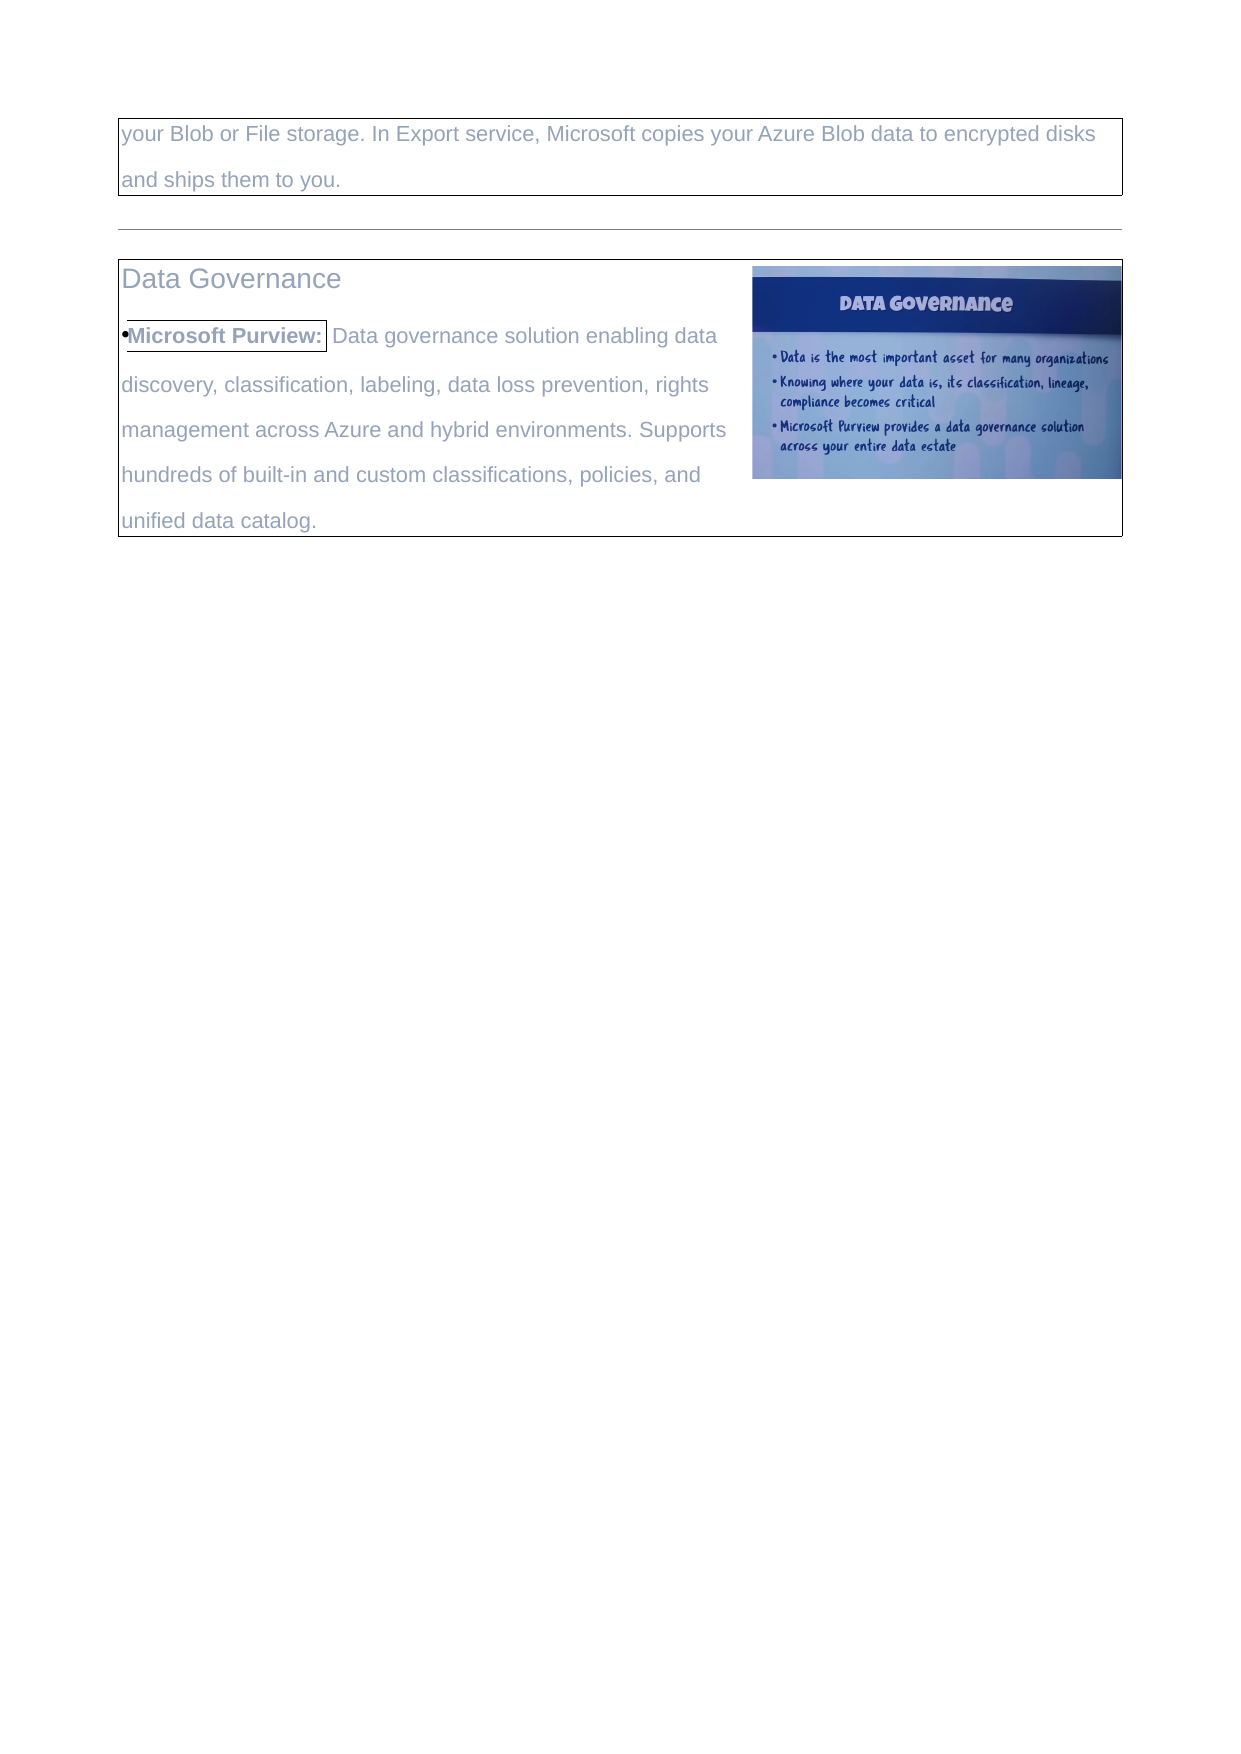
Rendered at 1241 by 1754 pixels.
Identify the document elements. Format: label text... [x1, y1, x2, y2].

subtitle Data Governance [119, 260, 1122, 294]
list your Blob or File storage. In Export service, Microsoft copies your Azure Blob data to encrypted disks and ships them to you. [119, 119, 1122, 195]
list Microsoft Purview: Data governance solution enabling data discovery, classification, labeling, data loss prevention, rights management across Azure and hybrid environments. Supports hundreds of built-in and custom classifications, policies, and unified data catalog. [119, 317, 1122, 536]
picture [752, 266, 1122, 479]
